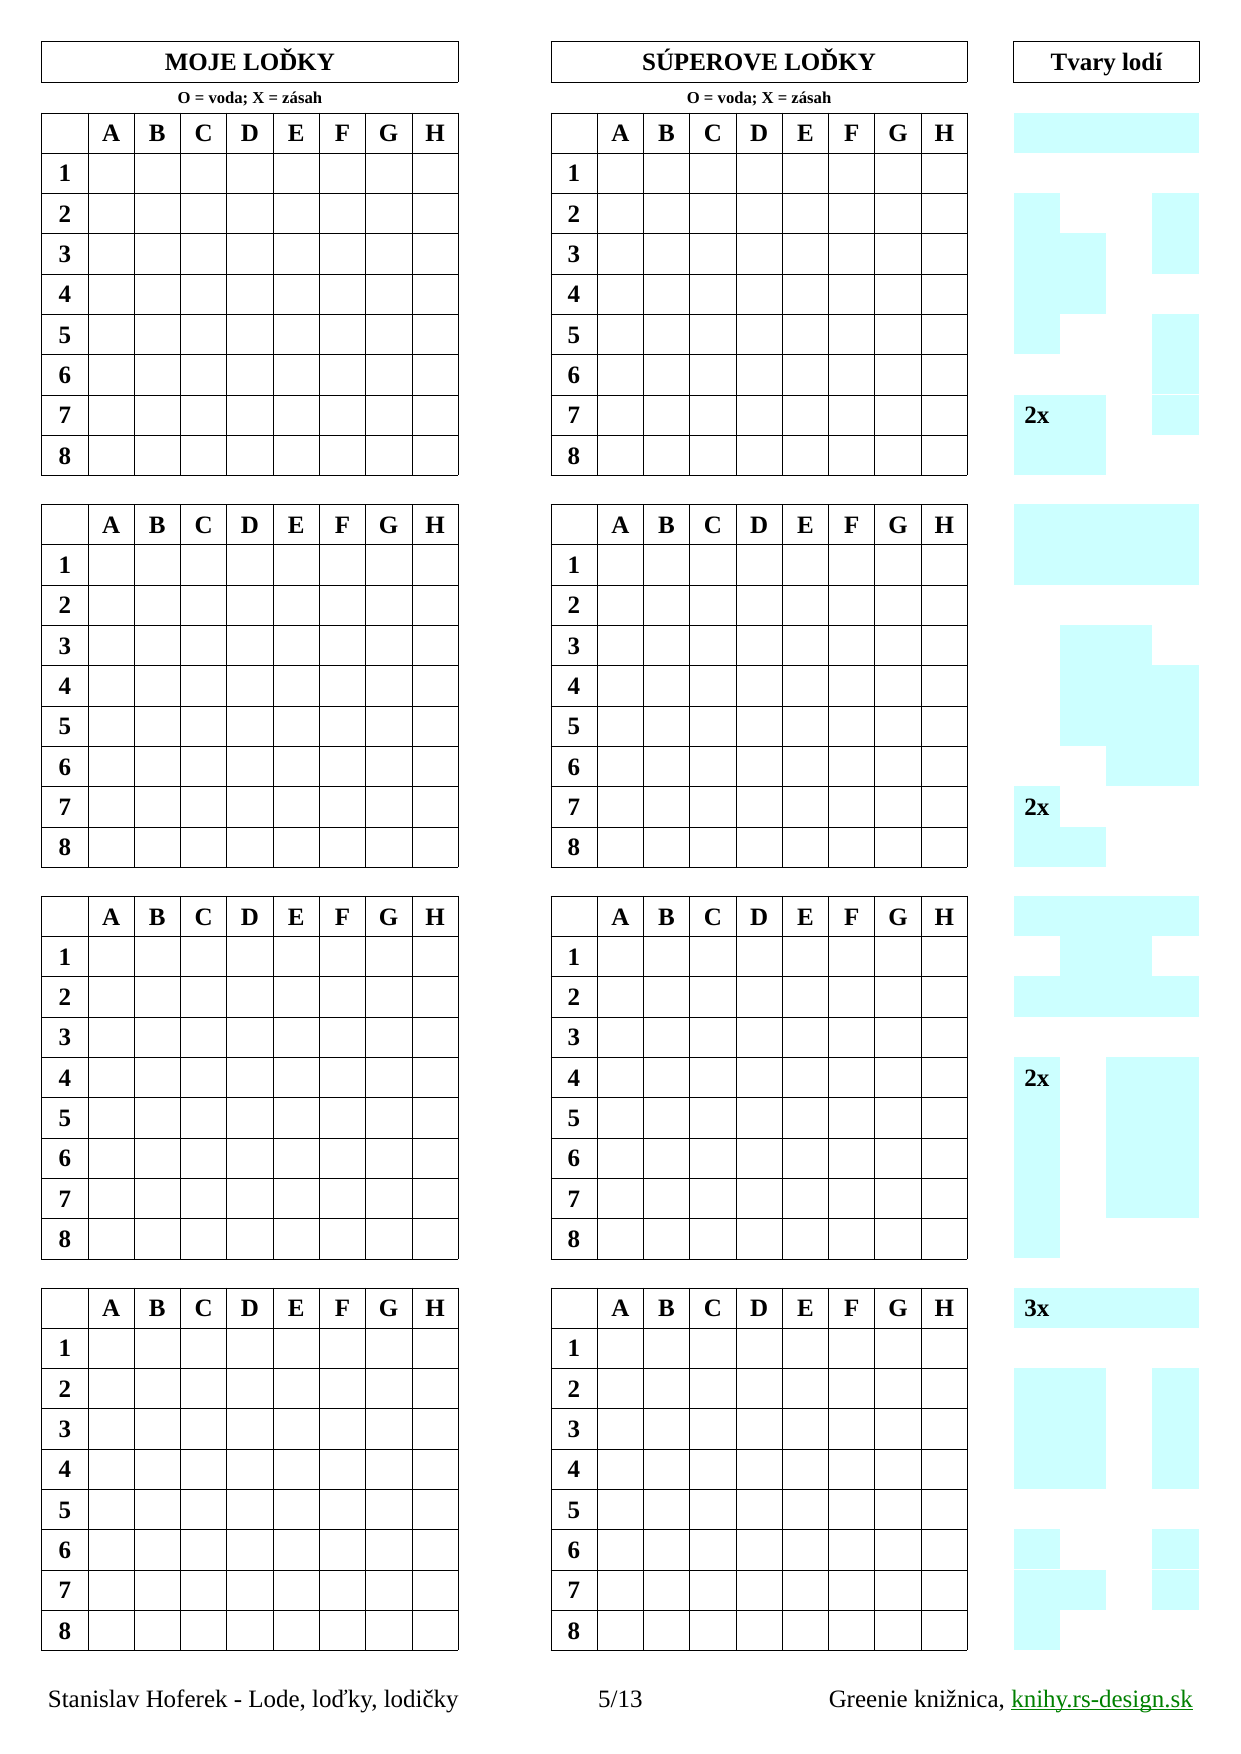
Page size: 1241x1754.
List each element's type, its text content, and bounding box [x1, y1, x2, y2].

table_cell [181, 275, 226, 314]
table_cell [1014, 665, 1060, 706]
table_cell [598, 436, 643, 475]
table_cell [181, 234, 226, 274]
table_cell [598, 1490, 643, 1529]
table_cell [227, 154, 273, 193]
table_cell [1014, 1570, 1060, 1610]
table_header D [227, 1289, 273, 1328]
table_cell [644, 1329, 689, 1368]
table_cell [504, 113, 551, 153]
table_cell [875, 626, 921, 665]
table_cell [413, 626, 458, 665]
table_cell [181, 586, 226, 625]
table_cell [1106, 354, 1152, 394]
table_cell 7 [552, 1571, 597, 1610]
table_cell [366, 1490, 412, 1529]
table_cell 8 [42, 436, 88, 475]
table_cell [598, 937, 643, 976]
table_cell [1014, 625, 1060, 665]
table_cell [459, 1138, 504, 1178]
table_cell [89, 1611, 134, 1650]
table_cell [135, 1409, 180, 1449]
table_cell [320, 1611, 365, 1650]
table_cell [89, 1219, 134, 1258]
table_cell [413, 1490, 458, 1529]
table_cell [89, 1098, 134, 1138]
table_cell [690, 1369, 736, 1408]
table_header [459, 504, 504, 544]
table_cell [690, 1530, 736, 1569]
table_cell [922, 828, 967, 867]
table_cell [968, 193, 1013, 233]
table_cell [1152, 706, 1199, 746]
table_cell 5 [552, 315, 597, 354]
table_cell 3 [552, 1409, 597, 1449]
table_cell [227, 194, 273, 233]
table_cell [366, 355, 412, 394]
table_cell [227, 1369, 273, 1408]
table_cell [459, 314, 504, 354]
table_header F [320, 1289, 365, 1328]
table_cell [1060, 1529, 1106, 1569]
table_cell [1106, 1610, 1152, 1650]
table_cell [459, 153, 504, 193]
table_cell [504, 544, 551, 585]
table_cell [135, 586, 180, 625]
table_cell [459, 544, 504, 585]
table_header [968, 41, 1013, 82]
table_header E [783, 1289, 828, 1328]
table_cell [135, 1369, 180, 1408]
table_header [42, 897, 88, 936]
table_cell [1060, 585, 1106, 625]
table_cell [274, 355, 319, 394]
table_cell [690, 436, 736, 475]
table_header B [644, 1289, 689, 1328]
table_cell [829, 586, 874, 625]
table_cell [1060, 1328, 1106, 1368]
table_cell [690, 1058, 736, 1097]
table_cell [181, 1219, 226, 1258]
table_cell [1060, 827, 1106, 867]
table_cell [690, 1611, 736, 1650]
table_cell [320, 545, 365, 585]
table_header 3x [1014, 1288, 1060, 1328]
table_cell [320, 937, 365, 976]
table_cell [922, 545, 967, 585]
table_cell [968, 936, 1013, 976]
table_cell [1014, 1178, 1060, 1218]
table_header [1106, 504, 1152, 544]
table_cell [737, 707, 782, 746]
table_cell [829, 1329, 874, 1368]
table_cell [89, 1058, 134, 1097]
table_cell [1014, 936, 1060, 976]
table_cell [413, 937, 458, 976]
table_cell 2x [1014, 395, 1060, 435]
table_cell [89, 154, 134, 193]
table_cell [598, 1409, 643, 1449]
table_cell [922, 1369, 967, 1408]
table_cell 2x [1014, 786, 1060, 827]
table_cell [274, 1219, 319, 1258]
table_cell [1060, 314, 1106, 354]
table_cell [737, 154, 782, 193]
table_cell [598, 1179, 643, 1218]
table_cell [829, 396, 874, 435]
table_cell [227, 1098, 273, 1138]
table_cell [829, 1369, 874, 1408]
table_cell [1014, 113, 1060, 153]
table_cell [968, 1218, 1013, 1258]
table_cell [459, 1529, 504, 1569]
table_cell 1 [552, 154, 597, 193]
table_cell [644, 1018, 689, 1057]
table_cell [413, 666, 458, 706]
table_cell 3 [552, 1018, 597, 1057]
table_cell [875, 666, 921, 706]
table_cell [922, 707, 967, 746]
table_cell [644, 154, 689, 193]
table_cell [181, 1571, 226, 1610]
table_cell [737, 787, 782, 827]
table_cell [181, 436, 226, 475]
table_cell [320, 1098, 365, 1138]
table_cell [135, 1219, 180, 1258]
table_cell [598, 666, 643, 706]
table_cell [504, 665, 551, 706]
table_cell [1014, 746, 1060, 786]
table_header H [922, 897, 967, 936]
table_cell 2x [1014, 1057, 1060, 1097]
table_cell [320, 194, 365, 233]
table_header D [227, 505, 273, 544]
table_cell [1014, 1097, 1060, 1138]
table_cell [690, 1139, 736, 1178]
table_cell [1152, 1610, 1199, 1650]
table_cell [1106, 395, 1152, 435]
table_cell [366, 747, 412, 786]
table_cell [459, 827, 504, 867]
table_cell [459, 585, 504, 625]
table_cell [320, 787, 365, 827]
table_cell [922, 1490, 967, 1529]
table_cell [89, 1571, 134, 1610]
table_header A [89, 1289, 134, 1328]
table_cell [690, 787, 736, 827]
table_cell [922, 626, 967, 665]
table_cell 6 [552, 1139, 597, 1178]
table_cell 7 [42, 1571, 88, 1610]
table_cell [320, 234, 365, 274]
table_cell [1152, 1570, 1199, 1610]
table_cell [413, 977, 458, 1017]
table_cell [922, 1219, 967, 1258]
table_cell [181, 194, 226, 233]
table_cell [783, 194, 828, 233]
table_header H [922, 1289, 967, 1328]
table_cell [135, 436, 180, 475]
table_cell [875, 937, 921, 976]
table_cell [737, 1179, 782, 1218]
table_cell [598, 1571, 643, 1610]
table_cell [598, 1611, 643, 1650]
table_cell D [737, 114, 782, 153]
table_cell [274, 747, 319, 786]
table_cell [968, 274, 1013, 314]
table_cell [320, 1058, 365, 1097]
table_cell [737, 1139, 782, 1178]
table_cell [413, 1098, 458, 1138]
table_cell [227, 586, 273, 625]
table_cell [644, 828, 689, 867]
table_cell [504, 746, 551, 786]
table_cell [459, 1178, 504, 1218]
table_cell [135, 1329, 180, 1368]
table_cell [829, 666, 874, 706]
table_cell [274, 315, 319, 354]
table_cell [875, 586, 921, 625]
table_cell [181, 1179, 226, 1218]
table_cell [504, 1529, 551, 1569]
table_cell [320, 666, 365, 706]
table_cell [875, 154, 921, 193]
table_cell 2 [552, 194, 597, 233]
table_cell [320, 1219, 365, 1258]
table_cell [504, 625, 551, 665]
table_cell [922, 1139, 967, 1178]
table_cell [922, 1018, 967, 1057]
table_cell [875, 747, 921, 786]
table_cell [366, 1058, 412, 1097]
table_cell [829, 937, 874, 976]
table_cell [1014, 1489, 1060, 1529]
table_cell [598, 1450, 643, 1489]
table_cell 4 [42, 1450, 88, 1489]
table_cell [274, 1369, 319, 1408]
table_header [504, 896, 551, 936]
table_cell [89, 275, 134, 314]
table_cell [922, 436, 967, 475]
table_cell [366, 315, 412, 354]
table_cell [1014, 706, 1060, 746]
table_header [552, 1289, 597, 1328]
table_header G [366, 897, 412, 936]
table_cell [1106, 1489, 1152, 1529]
table_cell [1060, 936, 1106, 976]
table_cell [783, 707, 828, 746]
table_cell [1152, 1328, 1199, 1368]
table_cell [737, 1329, 782, 1368]
table_cell [783, 1571, 828, 1610]
table_header B [135, 897, 180, 936]
table_cell [783, 586, 828, 625]
table_cell [875, 194, 921, 233]
table_cell [89, 1179, 134, 1218]
table_cell [829, 977, 874, 1017]
table_cell [1152, 1408, 1199, 1449]
table_cell 3 [42, 1409, 88, 1449]
table_cell [1014, 1529, 1060, 1569]
table_cell [227, 707, 273, 746]
table_cell [227, 747, 273, 786]
table_cell [1014, 1138, 1060, 1178]
table_cell [598, 396, 643, 435]
table_cell [320, 586, 365, 625]
table_cell [1152, 314, 1199, 354]
table_cell [274, 1179, 319, 1218]
table_header [504, 1288, 551, 1328]
table_cell [227, 1611, 273, 1650]
table_cell [783, 275, 828, 314]
table_cell [1106, 1057, 1152, 1097]
table_cell [737, 666, 782, 706]
table_cell [968, 1178, 1013, 1218]
table_cell [875, 545, 921, 585]
table_cell [504, 354, 551, 394]
table_cell [181, 1098, 226, 1138]
table_header C [690, 897, 736, 936]
table_cell [968, 786, 1013, 827]
table_header [1152, 504, 1199, 544]
table_cell [644, 1098, 689, 1138]
table_cell [1152, 1097, 1199, 1138]
table_cell 2 [552, 977, 597, 1017]
table_cell [413, 154, 458, 193]
table_cell [366, 1611, 412, 1650]
table_cell [227, 315, 273, 354]
table_cell [1106, 544, 1152, 585]
table_cell [274, 1571, 319, 1610]
table_cell [320, 396, 365, 435]
table_cell [181, 154, 226, 193]
table_cell [320, 626, 365, 665]
table_cell [968, 976, 1013, 1017]
table_cell [968, 113, 1013, 153]
table_cell [135, 275, 180, 314]
table_cell [274, 937, 319, 976]
table_cell [829, 154, 874, 193]
table_cell [922, 1611, 967, 1650]
table_header D [737, 897, 782, 936]
table_cell [135, 1611, 180, 1650]
table_cell [366, 436, 412, 475]
table_cell [413, 828, 458, 867]
table_cell [320, 1179, 365, 1218]
table_cell [320, 1409, 365, 1449]
table_cell [1152, 544, 1199, 585]
table_cell [227, 787, 273, 827]
table_cell O = voda; X = zásah [41, 83, 458, 112]
table_cell 7 [552, 787, 597, 827]
table_header [1152, 1288, 1199, 1328]
table_cell B [135, 114, 180, 153]
table_cell [598, 787, 643, 827]
table_cell [690, 315, 736, 354]
table_cell [227, 1571, 273, 1610]
table_cell [274, 194, 319, 233]
table_cell [644, 977, 689, 1017]
table_cell [413, 275, 458, 314]
table_cell [227, 1490, 273, 1529]
table_cell [413, 194, 458, 233]
table_header [1152, 896, 1199, 936]
table_cell [829, 194, 874, 233]
table_cell [783, 355, 828, 394]
table_cell [366, 275, 412, 314]
table_cell [598, 154, 643, 193]
table_cell [1106, 1570, 1152, 1610]
table_cell [274, 1490, 319, 1529]
table_cell [227, 355, 273, 394]
table_cell [968, 746, 1013, 786]
table_cell [1106, 1529, 1152, 1569]
table_cell 5 [42, 315, 88, 354]
table_cell [829, 234, 874, 274]
table_cell [1060, 1097, 1106, 1138]
table_cell [1152, 83, 1199, 112]
table_cell [459, 976, 504, 1017]
table_cell [1060, 233, 1106, 274]
table_header A [598, 505, 643, 544]
table_cell 8 [552, 436, 597, 475]
table_cell [459, 1328, 504, 1368]
table_cell [459, 354, 504, 394]
table_cell [875, 1179, 921, 1218]
table_cell [1106, 665, 1152, 706]
table_cell [968, 544, 1013, 585]
table_cell [737, 1018, 782, 1057]
table_cell [1014, 585, 1060, 625]
table_cell 1 [42, 545, 88, 585]
table_cell [690, 828, 736, 867]
table_cell [459, 1408, 504, 1449]
table_cell [1152, 746, 1199, 786]
table_cell [690, 977, 736, 1017]
table_cell [644, 586, 689, 625]
table_cell [644, 1139, 689, 1178]
table_cell [598, 977, 643, 1017]
table_cell [1152, 1529, 1199, 1569]
table_cell [413, 1530, 458, 1569]
table_cell [1106, 706, 1152, 746]
table_cell [598, 828, 643, 867]
table_header [1014, 896, 1060, 936]
table_cell [644, 707, 689, 746]
table_cell [181, 747, 226, 786]
table_cell [1106, 314, 1152, 354]
table_cell [690, 355, 736, 394]
table_cell [181, 396, 226, 435]
table_cell [737, 1490, 782, 1529]
table_header D [737, 1289, 782, 1328]
table_cell [644, 747, 689, 786]
table_cell [968, 395, 1013, 435]
table_cell [783, 747, 828, 786]
table_cell [783, 1369, 828, 1408]
table_cell [504, 233, 551, 274]
table_cell [1106, 1408, 1152, 1449]
table_cell [783, 1450, 828, 1489]
table_header G [875, 505, 921, 544]
table_cell [783, 1490, 828, 1529]
table_cell [504, 786, 551, 827]
table_cell [181, 315, 226, 354]
table_header [1106, 896, 1152, 936]
table_cell [227, 1139, 273, 1178]
table_cell [737, 1530, 782, 1569]
table_cell 2 [552, 1369, 597, 1408]
table_header B [135, 1289, 180, 1328]
table_cell [1014, 233, 1060, 274]
table_cell [690, 194, 736, 233]
table_cell [413, 1571, 458, 1610]
table_cell [181, 1329, 226, 1368]
table_cell [737, 1369, 782, 1408]
table_cell [459, 706, 504, 746]
table_cell [1152, 274, 1199, 314]
table_cell [783, 545, 828, 585]
table_cell [922, 1098, 967, 1138]
table_cell [1106, 746, 1152, 786]
table_cell [552, 114, 597, 153]
table_cell [690, 1450, 736, 1489]
table_cell [1106, 1097, 1152, 1138]
table_cell [413, 1450, 458, 1489]
table_cell [366, 787, 412, 827]
table_cell [1014, 153, 1060, 193]
table_cell [737, 828, 782, 867]
table_cell [413, 315, 458, 354]
table_cell [459, 1489, 504, 1529]
table_cell [366, 1219, 412, 1258]
table_cell [504, 314, 551, 354]
table_cell [274, 977, 319, 1017]
table_cell [227, 828, 273, 867]
table_cell [504, 82, 551, 112]
table_cell [1060, 354, 1106, 394]
table_cell [690, 1098, 736, 1138]
table_cell [504, 827, 551, 867]
table_cell [366, 1018, 412, 1057]
table_cell [504, 193, 551, 233]
table_cell [1152, 1178, 1199, 1218]
table_cell [459, 746, 504, 786]
table_cell [737, 747, 782, 786]
table_cell [829, 315, 874, 354]
table_cell [89, 1369, 134, 1408]
table_cell [968, 314, 1013, 354]
table_cell [504, 976, 551, 1017]
table_cell 3 [42, 626, 88, 665]
table_cell [1060, 1408, 1106, 1449]
table_cell [1106, 1017, 1152, 1057]
table_cell [1152, 1057, 1199, 1097]
table_cell E [783, 114, 828, 153]
table_cell [1060, 1178, 1106, 1218]
table_cell [783, 1219, 828, 1258]
table_cell [459, 233, 504, 274]
table_cell [504, 1368, 551, 1408]
table_cell [181, 355, 226, 394]
table_cell [366, 234, 412, 274]
table_cell [320, 1139, 365, 1178]
table_cell [459, 665, 504, 706]
table_cell [737, 977, 782, 1017]
table_cell [274, 1450, 319, 1489]
table_cell [320, 436, 365, 475]
table_header C [690, 1289, 736, 1328]
table_cell [413, 436, 458, 475]
table_cell [783, 396, 828, 435]
table_cell [320, 1530, 365, 1569]
table_cell [644, 545, 689, 585]
table_cell [783, 666, 828, 706]
table_header [1060, 1288, 1106, 1328]
table_cell [1152, 936, 1199, 976]
table_cell [690, 1490, 736, 1529]
table_cell 4 [552, 1058, 597, 1097]
table_cell [1060, 665, 1106, 706]
table_cell [829, 787, 874, 827]
table_cell [135, 355, 180, 394]
table_cell [366, 1179, 412, 1218]
table_cell 3 [42, 1018, 88, 1057]
table_cell [829, 1179, 874, 1218]
table_cell [227, 234, 273, 274]
table_cell G [875, 114, 921, 153]
table_cell 5 [552, 1098, 597, 1138]
table_cell 6 [552, 747, 597, 786]
table_cell [922, 154, 967, 193]
table_cell [644, 1490, 689, 1529]
table_cell [89, 1139, 134, 1178]
table_cell [227, 1018, 273, 1057]
table_cell [366, 1571, 412, 1610]
table_cell [644, 1058, 689, 1097]
table_cell [644, 1530, 689, 1569]
table_cell [274, 828, 319, 867]
table_cell [737, 355, 782, 394]
table_cell [89, 1530, 134, 1569]
table_cell [227, 1219, 273, 1258]
table_cell [783, 828, 828, 867]
table_cell 1 [552, 1329, 597, 1368]
table_cell [1060, 1017, 1106, 1057]
table_cell [598, 1369, 643, 1408]
table_cell [783, 787, 828, 827]
table_cell [1152, 585, 1199, 625]
table_cell [690, 937, 736, 976]
table_cell F [829, 114, 874, 153]
table_cell [504, 153, 551, 193]
table_header [552, 505, 597, 544]
table_cell [459, 1449, 504, 1489]
table_cell [829, 1058, 874, 1097]
table_cell [829, 828, 874, 867]
table_cell [504, 1138, 551, 1178]
table_cell [1106, 1328, 1152, 1368]
table_cell [1152, 113, 1199, 153]
table_header C [181, 897, 226, 936]
table_header G [875, 897, 921, 936]
table_header A [598, 897, 643, 936]
table_cell [690, 1018, 736, 1057]
table_cell [690, 1329, 736, 1368]
table_cell [829, 1571, 874, 1610]
table_cell [875, 1490, 921, 1529]
table_cell [274, 1329, 319, 1368]
table_cell 5 [42, 1098, 88, 1138]
table_cell [968, 625, 1013, 665]
table_cell [181, 707, 226, 746]
table_cell [459, 113, 504, 153]
table_cell 1 [42, 1329, 88, 1368]
table_cell [875, 828, 921, 867]
table_cell [89, 828, 134, 867]
table_cell [413, 1179, 458, 1218]
table_cell [227, 1058, 273, 1097]
table_cell 2 [42, 586, 88, 625]
table_cell [366, 1450, 412, 1489]
table_cell [504, 274, 551, 314]
table_cell [135, 666, 180, 706]
table_cell 2 [42, 977, 88, 1017]
table_cell 5 [42, 707, 88, 746]
table_cell [875, 977, 921, 1017]
table_cell [135, 545, 180, 585]
table_cell 7 [42, 396, 88, 435]
table_cell [135, 626, 180, 665]
table_cell 3 [552, 234, 597, 274]
table_cell [274, 586, 319, 625]
table_cell [320, 828, 365, 867]
table_cell A [598, 114, 643, 153]
table_cell [737, 315, 782, 354]
table_cell [737, 1058, 782, 1097]
table_cell [366, 1139, 412, 1178]
table_header [459, 1288, 504, 1328]
table_cell [1060, 976, 1106, 1017]
table_cell [968, 354, 1013, 394]
table_cell [598, 1058, 643, 1097]
table_cell [504, 395, 551, 435]
table_cell [644, 396, 689, 435]
table_cell [1106, 625, 1152, 665]
table_cell [135, 977, 180, 1017]
table_cell [413, 1058, 458, 1097]
table_cell [413, 586, 458, 625]
table_header B [644, 897, 689, 936]
table_cell [644, 1611, 689, 1650]
table_header [42, 505, 88, 544]
table_cell [459, 786, 504, 827]
table_cell [89, 436, 134, 475]
table_cell [366, 586, 412, 625]
table_cell [459, 1017, 504, 1057]
table_cell 4 [42, 666, 88, 706]
table_cell [875, 1409, 921, 1449]
table_cell [1060, 746, 1106, 786]
table_cell [1152, 665, 1199, 706]
table_cell 2 [42, 194, 88, 233]
table_cell 1 [552, 545, 597, 585]
table_header Tvary lodí [1014, 42, 1199, 82]
table_cell [783, 1409, 828, 1449]
table_cell [366, 1329, 412, 1368]
table_cell [181, 1058, 226, 1097]
table_cell [320, 154, 365, 193]
table_cell [181, 626, 226, 665]
table_cell [968, 585, 1013, 625]
table_cell [227, 1450, 273, 1489]
table_cell [366, 396, 412, 435]
table_cell [598, 707, 643, 746]
table_cell [227, 436, 273, 475]
table_cell C [181, 114, 226, 153]
table_cell [737, 194, 782, 233]
table_cell [1106, 1449, 1152, 1489]
table_cell 2 [552, 586, 597, 625]
table_cell B [644, 114, 689, 153]
table_cell [783, 436, 828, 475]
table_header D [737, 505, 782, 544]
table_cell [1152, 1218, 1199, 1258]
table_cell [875, 436, 921, 475]
table_cell [968, 1138, 1013, 1178]
table_cell [644, 1571, 689, 1610]
table_cell [320, 1329, 365, 1368]
table_cell [875, 1450, 921, 1489]
table_cell [598, 1329, 643, 1368]
table_cell 5 [42, 1490, 88, 1529]
table_cell [1014, 1218, 1060, 1258]
table_cell [690, 747, 736, 786]
table_cell [598, 315, 643, 354]
table_header H [413, 1289, 458, 1328]
table_cell [783, 154, 828, 193]
table_cell [459, 1057, 504, 1097]
table_cell [135, 194, 180, 233]
table_cell [366, 977, 412, 1017]
table_cell [274, 1018, 319, 1057]
table_cell [690, 626, 736, 665]
table_cell [829, 626, 874, 665]
table_cell 1 [552, 937, 597, 976]
table_cell [320, 1571, 365, 1610]
table_cell [1014, 435, 1060, 475]
table_cell [1106, 435, 1152, 475]
table_cell [598, 747, 643, 786]
table_cell [227, 396, 273, 435]
table_cell [875, 1369, 921, 1408]
table_cell [1014, 354, 1060, 394]
table_header H [413, 897, 458, 936]
table_cell [968, 1368, 1013, 1408]
table_cell [875, 1611, 921, 1650]
table_cell [922, 787, 967, 827]
table_cell [922, 234, 967, 274]
table_cell [1106, 1368, 1152, 1408]
table_cell [135, 1058, 180, 1097]
table_cell [366, 666, 412, 706]
table_cell [875, 275, 921, 314]
table_cell [504, 1057, 551, 1097]
table_cell [458, 82, 504, 112]
table_cell [783, 1058, 828, 1097]
table_cell [1060, 193, 1106, 233]
table_cell [413, 396, 458, 435]
table_header SÚPEROVE LOĎKY [552, 42, 967, 82]
table_cell [135, 747, 180, 786]
table_cell [135, 1098, 180, 1138]
table_cell [690, 396, 736, 435]
table_cell [968, 1328, 1013, 1368]
table_cell [875, 1219, 921, 1258]
table_cell [1060, 1610, 1106, 1650]
table_cell [274, 436, 319, 475]
table_cell [181, 787, 226, 827]
table_cell [1014, 1610, 1060, 1650]
table_header A [598, 1289, 643, 1328]
table_cell [89, 396, 134, 435]
table_cell 8 [552, 828, 597, 867]
table_cell [829, 1450, 874, 1489]
table_cell [274, 234, 319, 274]
table_cell [89, 1490, 134, 1529]
table_cell [89, 1018, 134, 1057]
table_cell [922, 1450, 967, 1489]
table_cell [737, 436, 782, 475]
table_cell [644, 315, 689, 354]
table_cell [1106, 786, 1152, 827]
table_cell [504, 435, 551, 475]
table_cell [1106, 153, 1152, 193]
table_cell [181, 1369, 226, 1408]
table_cell [598, 1018, 643, 1057]
table_cell 7 [42, 787, 88, 827]
table_cell 1 [42, 937, 88, 976]
table_cell [459, 395, 504, 435]
table_cell [459, 435, 504, 475]
table_cell [968, 1408, 1013, 1449]
table_cell [504, 936, 551, 976]
table_cell [227, 545, 273, 585]
table_cell [89, 194, 134, 233]
table_cell [598, 234, 643, 274]
table_cell 5 [552, 707, 597, 746]
table_cell [1060, 1218, 1106, 1258]
table_cell [413, 1219, 458, 1258]
table_cell [89, 234, 134, 274]
table_cell [922, 1530, 967, 1569]
table_cell [274, 1409, 319, 1449]
table_cell [366, 1409, 412, 1449]
table_cell [504, 1570, 551, 1610]
table_cell [829, 545, 874, 585]
table_cell [135, 787, 180, 827]
table_cell [413, 1409, 458, 1449]
table_header [968, 1288, 1013, 1328]
table_cell [598, 275, 643, 314]
table_cell [875, 355, 921, 394]
table_cell H [922, 114, 967, 153]
table_cell [227, 937, 273, 976]
table_cell 8 [552, 1611, 597, 1650]
table_header [968, 504, 1013, 544]
table_cell 1 [42, 154, 88, 193]
table_cell [644, 626, 689, 665]
table_cell [181, 1611, 226, 1650]
table_cell [829, 1611, 874, 1650]
table_cell [1014, 976, 1060, 1017]
table_cell [598, 355, 643, 394]
table_cell [459, 1097, 504, 1138]
table_cell [181, 1409, 226, 1449]
table_cell [181, 828, 226, 867]
table_cell [922, 586, 967, 625]
table_cell [690, 545, 736, 585]
table_cell [135, 828, 180, 867]
table_cell [89, 787, 134, 827]
table_cell [690, 586, 736, 625]
table_header E [783, 897, 828, 936]
table_cell [968, 665, 1013, 706]
table_cell 4 [552, 275, 597, 314]
table_cell [1106, 233, 1152, 274]
table_cell [504, 1489, 551, 1529]
table_header [1014, 504, 1060, 544]
table_cell [274, 154, 319, 193]
table_header E [274, 897, 319, 936]
table_cell [644, 1409, 689, 1449]
table_header H [922, 505, 967, 544]
table_cell [598, 1139, 643, 1178]
table_cell [875, 787, 921, 827]
table_cell [598, 1530, 643, 1569]
table_header A [89, 505, 134, 544]
table_cell [1014, 193, 1060, 233]
table_header F [829, 505, 874, 544]
table_cell [320, 315, 365, 354]
table_cell E [274, 114, 319, 153]
table_cell [922, 1179, 967, 1218]
table_cell [1152, 395, 1199, 435]
table_cell [783, 1098, 828, 1138]
table_cell F [320, 114, 365, 153]
table_cell [274, 666, 319, 706]
table_header F [320, 897, 365, 936]
table_cell [366, 707, 412, 746]
table_cell [135, 1450, 180, 1489]
table_cell [922, 1409, 967, 1449]
table_cell [922, 315, 967, 354]
table_header [459, 896, 504, 936]
table_cell [274, 1098, 319, 1138]
table_cell [459, 193, 504, 233]
table_cell [89, 1329, 134, 1368]
table_cell [413, 747, 458, 786]
table_cell [181, 545, 226, 585]
table_cell [320, 1450, 365, 1489]
table_cell [783, 1139, 828, 1178]
table_cell [135, 937, 180, 976]
table_cell [737, 1098, 782, 1138]
table_cell [1060, 1489, 1106, 1529]
table_cell [598, 586, 643, 625]
table_cell [829, 1098, 874, 1138]
table_cell [875, 396, 921, 435]
table_cell [274, 1611, 319, 1650]
table_cell [1152, 1017, 1199, 1057]
table_cell 5 [552, 1490, 597, 1529]
table_cell [1106, 83, 1152, 112]
table_cell [135, 707, 180, 746]
table_cell [366, 626, 412, 665]
table_cell [1152, 786, 1199, 827]
table_header E [783, 505, 828, 544]
table_cell A [89, 114, 134, 153]
table_cell [1060, 625, 1106, 665]
table_cell [783, 315, 828, 354]
table_header [552, 897, 597, 936]
table_cell [829, 1409, 874, 1449]
table_cell [227, 275, 273, 314]
table_cell [829, 1490, 874, 1529]
table_cell [783, 1179, 828, 1218]
table_cell [413, 1329, 458, 1368]
table_cell [181, 666, 226, 706]
table_cell [644, 666, 689, 706]
table_cell [274, 1058, 319, 1097]
table_cell [320, 747, 365, 786]
table_cell [1106, 585, 1152, 625]
table_cell O = voda; X = zásah [551, 83, 967, 112]
table_cell [829, 1139, 874, 1178]
table_cell [875, 1571, 921, 1610]
table_header H [413, 505, 458, 544]
table_cell [1152, 354, 1199, 394]
table_cell [413, 1139, 458, 1178]
table_cell [366, 1098, 412, 1138]
table_cell [1106, 274, 1152, 314]
table_cell [459, 1610, 504, 1650]
table_cell [1152, 435, 1199, 475]
table_cell [968, 233, 1013, 274]
table_cell [320, 1369, 365, 1408]
table_cell [922, 666, 967, 706]
table_cell [135, 1571, 180, 1610]
table_cell [783, 937, 828, 976]
table_cell [598, 194, 643, 233]
table_cell [459, 274, 504, 314]
table_cell [1014, 1017, 1060, 1057]
table_cell [89, 666, 134, 706]
table_cell [413, 545, 458, 585]
table_cell [320, 1490, 365, 1529]
table_cell [135, 1490, 180, 1529]
table_header F [829, 897, 874, 936]
table_cell [783, 1018, 828, 1057]
table_cell [1060, 1138, 1106, 1178]
table_cell [598, 1219, 643, 1258]
table_cell [320, 1018, 365, 1057]
table_cell 4 [42, 275, 88, 314]
table_cell 6 [42, 1139, 88, 1178]
table_cell [737, 1571, 782, 1610]
table_cell [366, 828, 412, 867]
table_cell [922, 194, 967, 233]
table_cell [644, 1179, 689, 1218]
table_cell [89, 747, 134, 786]
table_cell [829, 1530, 874, 1569]
table_cell [181, 1530, 226, 1569]
table_cell 3 [42, 234, 88, 274]
table_cell [227, 666, 273, 706]
table_cell [274, 396, 319, 435]
table_cell 8 [42, 828, 88, 867]
table_cell [737, 586, 782, 625]
table_cell [783, 626, 828, 665]
table_cell [89, 1409, 134, 1449]
table_cell G [366, 114, 412, 153]
table_cell [1152, 976, 1199, 1017]
table_cell [181, 1450, 226, 1489]
table_cell [644, 194, 689, 233]
table_cell [274, 1139, 319, 1178]
table_cell [1014, 1449, 1060, 1489]
table_cell [875, 1098, 921, 1138]
table_cell [783, 1530, 828, 1569]
table_cell [366, 937, 412, 976]
table_cell [922, 977, 967, 1017]
table_cell [135, 1179, 180, 1218]
table_cell H [413, 114, 458, 153]
table_cell [875, 1058, 921, 1097]
table_header D [227, 897, 273, 936]
table_cell [690, 1409, 736, 1449]
table_cell 4 [552, 1450, 597, 1489]
table_cell [504, 585, 551, 625]
table_cell [922, 1058, 967, 1097]
table_cell [274, 1530, 319, 1569]
table_cell [737, 1409, 782, 1449]
table_cell [737, 937, 782, 976]
table_cell [1014, 274, 1060, 314]
table_cell [968, 1097, 1013, 1138]
table_header G [366, 1289, 412, 1328]
table_cell 8 [42, 1611, 88, 1650]
table_header G [875, 1289, 921, 1328]
table_cell [1014, 1408, 1060, 1449]
table_cell 7 [552, 396, 597, 435]
table_cell [181, 1490, 226, 1529]
table_cell [1060, 544, 1106, 585]
table_header E [274, 505, 319, 544]
table_cell [829, 355, 874, 394]
table_cell [737, 275, 782, 314]
table_cell [181, 1139, 226, 1178]
table_cell [1106, 827, 1152, 867]
table_cell [598, 1098, 643, 1138]
table_cell [227, 1179, 273, 1218]
table_cell [227, 1409, 273, 1449]
table_cell [1106, 113, 1152, 153]
table_cell [366, 1369, 412, 1408]
table_cell [875, 1139, 921, 1178]
table_cell [413, 355, 458, 394]
table_cell [504, 1218, 551, 1258]
table_cell [227, 626, 273, 665]
table_header C [181, 505, 226, 544]
table_cell [1060, 1057, 1106, 1097]
table_cell [181, 1018, 226, 1057]
table_cell [1060, 113, 1106, 153]
table_cell [459, 625, 504, 665]
table_cell [1014, 314, 1060, 354]
table_header [459, 41, 504, 82]
table_cell [274, 707, 319, 746]
table_cell 7 [552, 1179, 597, 1218]
table_cell [366, 545, 412, 585]
table_header [1106, 1288, 1152, 1328]
table_cell [413, 707, 458, 746]
table_cell 7 [42, 1179, 88, 1218]
table_cell [829, 707, 874, 746]
table_cell [829, 275, 874, 314]
table_cell [89, 1450, 134, 1489]
table_header C [181, 1289, 226, 1328]
table_cell [459, 1368, 504, 1408]
table_cell [413, 1369, 458, 1408]
table_cell [1152, 625, 1199, 665]
table_cell 4 [552, 666, 597, 706]
table_cell [644, 355, 689, 394]
table_cell [89, 707, 134, 746]
table_cell [737, 626, 782, 665]
table_cell [504, 1017, 551, 1057]
table_header B [644, 505, 689, 544]
table_cell [922, 937, 967, 976]
table_cell [829, 1018, 874, 1057]
table_cell [1014, 83, 1060, 112]
table_cell [968, 1529, 1013, 1569]
table_cell [829, 1219, 874, 1258]
table_cell [737, 1450, 782, 1489]
table_cell [967, 82, 1013, 112]
table_cell [1106, 1218, 1152, 1258]
table_cell [89, 626, 134, 665]
table_cell [968, 827, 1013, 867]
table_cell [737, 1611, 782, 1650]
table_cell [413, 787, 458, 827]
table_header E [274, 1289, 319, 1328]
table_cell [690, 1571, 736, 1610]
table_cell [1152, 827, 1199, 867]
table_cell [1060, 274, 1106, 314]
table_cell [274, 545, 319, 585]
table_cell [135, 396, 180, 435]
table_cell [644, 1450, 689, 1489]
table_cell [968, 1057, 1013, 1097]
table_cell [968, 1489, 1013, 1529]
table_cell [875, 1329, 921, 1368]
table_cell [968, 435, 1013, 475]
table_cell 6 [42, 747, 88, 786]
table_cell [135, 1139, 180, 1178]
table_cell [644, 1369, 689, 1408]
table_cell [690, 234, 736, 274]
table_cell [1014, 1368, 1060, 1408]
table_cell [968, 1570, 1013, 1610]
table_cell [413, 1611, 458, 1650]
table_cell [1060, 83, 1106, 112]
table_cell [413, 234, 458, 274]
table_cell [227, 977, 273, 1017]
table_cell [459, 936, 504, 976]
table_cell [1152, 1368, 1199, 1408]
table_header G [366, 505, 412, 544]
table_cell 6 [42, 355, 88, 394]
table_cell [644, 1219, 689, 1258]
table_cell [1106, 1178, 1152, 1218]
table_cell 8 [552, 1219, 597, 1258]
table_cell [504, 1328, 551, 1368]
table_header MOJE LOĎKY [42, 42, 458, 82]
table_cell [227, 1329, 273, 1368]
table_cell [504, 1449, 551, 1489]
table_cell [690, 707, 736, 746]
table_cell [1060, 435, 1106, 475]
table_cell [829, 436, 874, 475]
table_cell [922, 396, 967, 435]
table_cell [875, 234, 921, 274]
table_cell [783, 234, 828, 274]
table_cell [135, 1018, 180, 1057]
table_cell [644, 436, 689, 475]
table_cell [922, 747, 967, 786]
table_cell [875, 1530, 921, 1569]
table_cell [737, 234, 782, 274]
table_cell [1014, 1328, 1060, 1368]
table_cell [1152, 153, 1199, 193]
table_cell [922, 275, 967, 314]
table_cell [968, 706, 1013, 746]
table_cell [504, 1097, 551, 1138]
table_cell [968, 1610, 1013, 1650]
table_cell [644, 234, 689, 274]
table_cell [89, 545, 134, 585]
table_cell 3 [552, 626, 597, 665]
table_cell [366, 194, 412, 233]
table_cell 8 [42, 1219, 88, 1258]
table_cell [366, 1530, 412, 1569]
table_cell [922, 1329, 967, 1368]
table_cell [644, 937, 689, 976]
table_cell [737, 396, 782, 435]
table_cell [135, 234, 180, 274]
table_cell [181, 977, 226, 1017]
table_cell [135, 315, 180, 354]
table_header [1060, 504, 1106, 544]
table_header [968, 896, 1013, 936]
table_cell 6 [42, 1530, 88, 1569]
table_cell [135, 1530, 180, 1569]
table_cell [783, 1611, 828, 1650]
table_cell 6 [552, 355, 597, 394]
table_cell [690, 154, 736, 193]
table_header B [135, 505, 180, 544]
table_cell [181, 937, 226, 976]
table_cell [274, 275, 319, 314]
table_cell [875, 315, 921, 354]
table_cell [968, 1017, 1013, 1057]
table_cell [783, 1329, 828, 1368]
table_cell [783, 977, 828, 1017]
table_cell [274, 626, 319, 665]
table_cell [366, 154, 412, 193]
table_header C [690, 505, 736, 544]
table_cell [690, 275, 736, 314]
table_header F [320, 505, 365, 544]
table_cell [135, 154, 180, 193]
table_cell [1152, 233, 1199, 274]
table_cell [1152, 1449, 1199, 1489]
table_cell [644, 275, 689, 314]
table_header [504, 41, 551, 82]
table_cell [922, 1571, 967, 1610]
table_cell [690, 1219, 736, 1258]
table_cell [459, 1218, 504, 1258]
table_cell [1060, 153, 1106, 193]
table_cell 6 [552, 1530, 597, 1569]
table_cell [829, 747, 874, 786]
table_cell [922, 355, 967, 394]
table_cell C [690, 114, 736, 153]
table_cell [320, 977, 365, 1017]
table_cell D [227, 114, 273, 153]
table_cell [968, 153, 1013, 193]
table_header A [89, 897, 134, 936]
table_cell [737, 1219, 782, 1258]
table_cell [89, 315, 134, 354]
table_cell [504, 1178, 551, 1218]
table_cell [1060, 786, 1106, 827]
table_cell [89, 355, 134, 394]
table_cell [1014, 544, 1060, 585]
table_cell [1060, 1570, 1106, 1610]
table_cell [459, 1570, 504, 1610]
table_cell [320, 275, 365, 314]
table_cell [1106, 976, 1152, 1017]
table_cell [1152, 1138, 1199, 1178]
table_header F [829, 1289, 874, 1328]
table_cell [690, 1179, 736, 1218]
table_cell [598, 626, 643, 665]
table_cell [42, 114, 88, 153]
table_cell [968, 1449, 1013, 1489]
table_cell [274, 787, 319, 827]
table_header [1060, 896, 1106, 936]
table_cell [737, 545, 782, 585]
table_cell [1106, 193, 1152, 233]
table_cell [1060, 1449, 1106, 1489]
table_cell [227, 1530, 273, 1569]
table_cell [1060, 395, 1106, 435]
table_cell [875, 1018, 921, 1057]
table_cell [89, 977, 134, 1017]
table_cell [690, 666, 736, 706]
table_cell [1106, 936, 1152, 976]
table_cell [1014, 827, 1060, 867]
table_cell [504, 706, 551, 746]
table_cell [1152, 1489, 1199, 1529]
table_cell [320, 707, 365, 746]
table_header [504, 504, 551, 544]
table_cell [644, 787, 689, 827]
table_cell [1152, 193, 1199, 233]
table_header [42, 1289, 88, 1328]
table_cell [504, 1610, 551, 1650]
table_cell [89, 937, 134, 976]
table_cell [875, 707, 921, 746]
table_cell 2 [42, 1369, 88, 1408]
table_cell [1106, 1138, 1152, 1178]
table_cell 4 [42, 1058, 88, 1097]
table_cell [598, 545, 643, 585]
table_cell [1060, 1368, 1106, 1408]
table_cell [413, 1018, 458, 1057]
table_cell [89, 586, 134, 625]
table_cell [320, 355, 365, 394]
table_cell [504, 1408, 551, 1449]
table_cell [1060, 706, 1106, 746]
